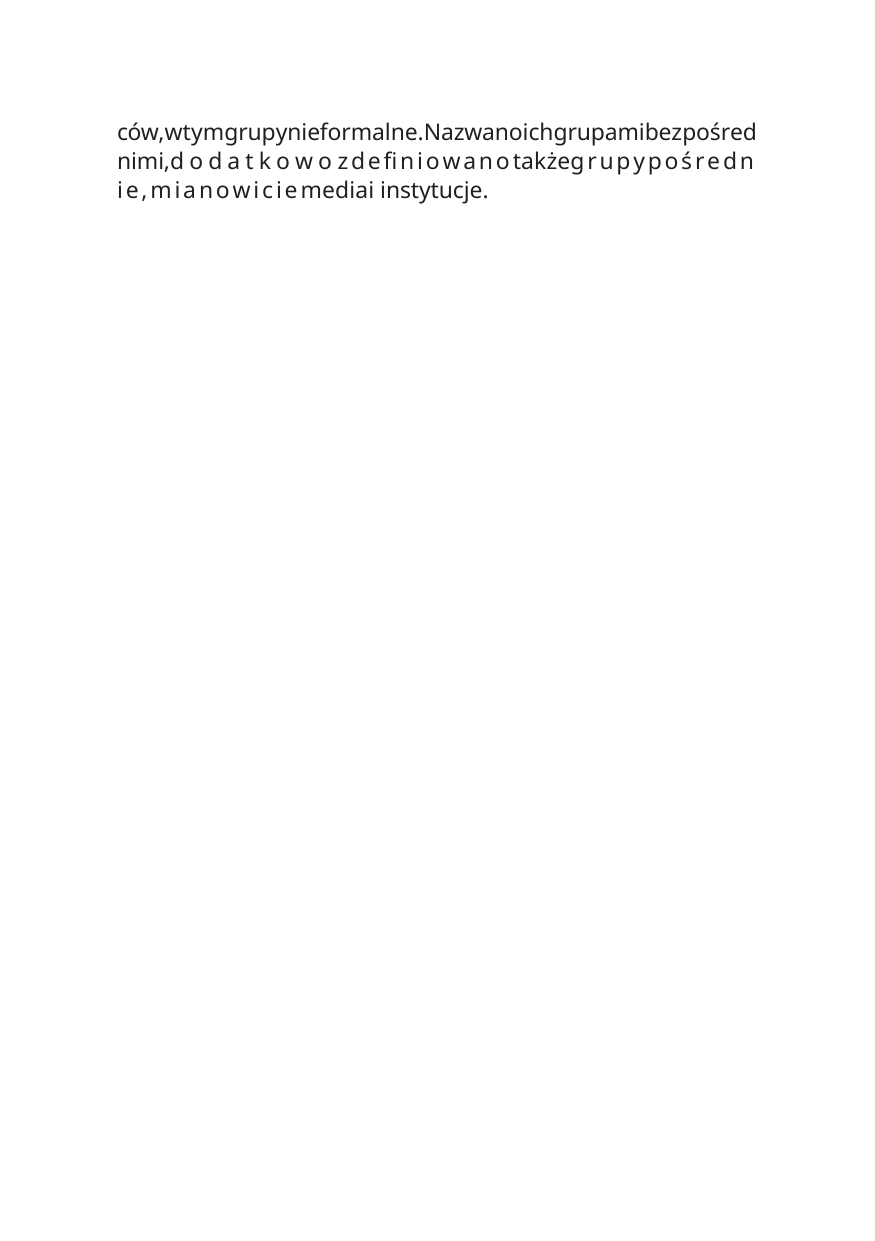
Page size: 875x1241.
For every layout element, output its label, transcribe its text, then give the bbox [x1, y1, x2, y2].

text ców,wtymgrupynieformalne.Nazwanoichgrupamibezpośrednimi,dodatkowozdefiniowanotakżegrupypośrednie,mianowiciemediaiinstytucje. [117, 117, 762, 204]
